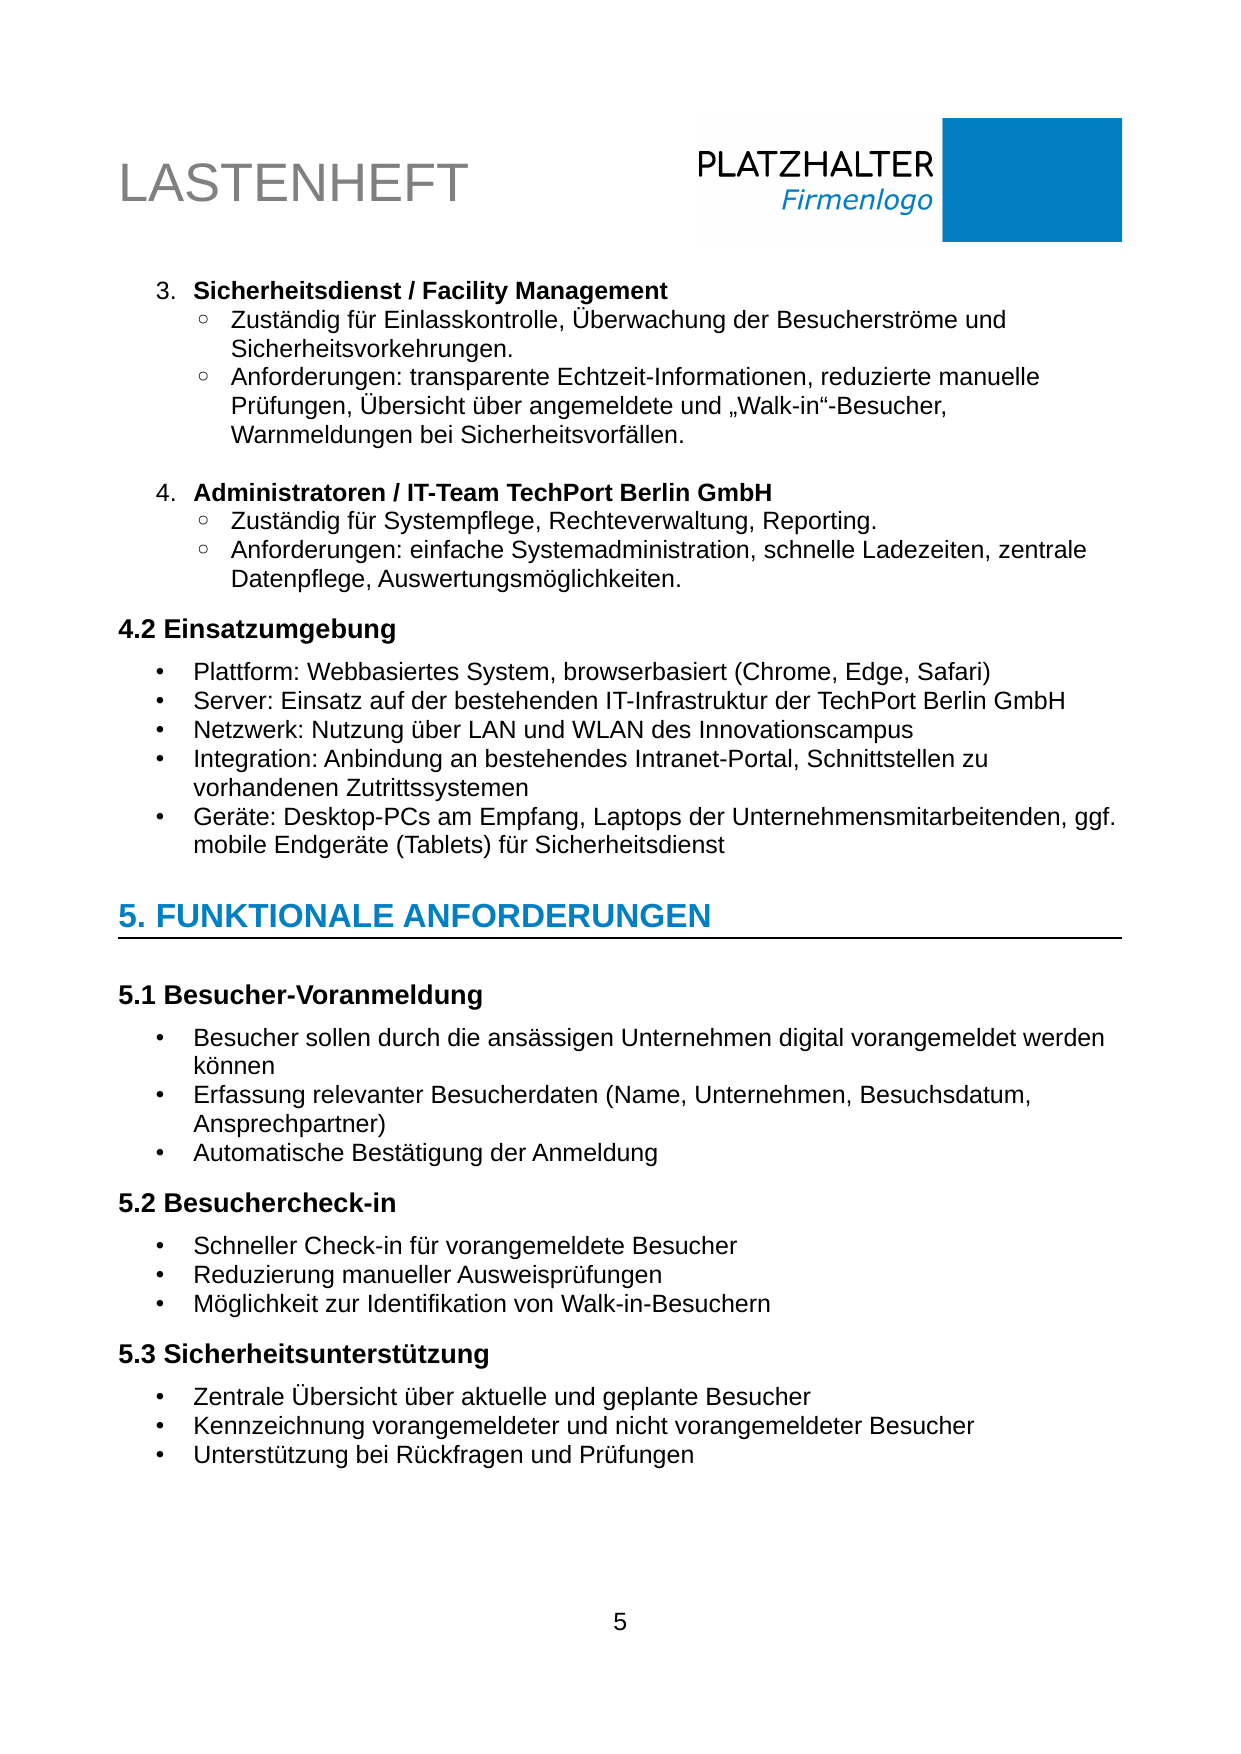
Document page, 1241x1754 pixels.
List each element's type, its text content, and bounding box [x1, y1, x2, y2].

list Server: Einsatz auf der bestehenden IT-Infrastruktur der TechPort Berlin GmbH [156, 686, 1122, 715]
list Zuständig für Systempflege, Rechteverwaltung, Reporting. [193, 506, 1122, 535]
list Administratoren / IT-Team TechPort Berlin GmbH [156, 477, 1122, 506]
subtitle 5.3 Sicherheitsunterstützung [118, 1338, 1122, 1370]
subtitle Funktionale Anforderungen [118, 897, 1122, 937]
list Erfassung relevanter Besucherdaten (Name, Unternehmen, Besuchsdatum, Ansprechpartner) [156, 1080, 1122, 1138]
list Plattform: Webbasiertes System, browserbasiert (Chrome, Edge, Safari) [156, 657, 1122, 686]
list Geräte: Desktop-PCs am Empfang, Laptops der Unternehmensmitarbeitenden, ggf. mobile Endgeräte (Tablets) für Sicherheitsdienst [156, 801, 1122, 859]
list Anforderungen: einfache Systemadministration, schnelle Ladezeiten, zentrale Datenpflege, Auswertungsmöglichkeiten. [193, 535, 1122, 593]
picture [698, 118, 1123, 242]
list Automatische Bestätigung der Anmeldung [156, 1138, 1122, 1167]
list Zentrale Übersicht über aktuelle und geplante Besucher [156, 1382, 1122, 1411]
subtitle 5.2 Besuchercheck-in [118, 1187, 1122, 1219]
list Integration: Anbindung an bestehendes Intranet-Portal, Schnittstellen zu vorhandenen Zutrittssystemen [156, 744, 1122, 801]
list Zuständig für Einlasskontrolle, Überwachung der Besucherströme und Sicherheitsvorkehrungen. [193, 305, 1122, 362]
list Sicherheitsdienst / Facility Management [156, 276, 1122, 305]
list Unterstützung bei Rückfragen und Prüfungen [156, 1440, 1122, 1469]
list Netzwerk: Nutzung über LAN und WLAN des Innovationscampus [156, 715, 1122, 744]
list Kennzeichnung vorangemeldeter und nicht vorangemeldeter Besucher [156, 1411, 1122, 1440]
subtitle 5.1 Besucher-Voranmeldung [118, 979, 1122, 1010]
list Reduzierung manueller Ausweisprüfungen [156, 1260, 1122, 1289]
list Möglichkeit zur Identifikation von Walk-in-Besuchern [156, 1289, 1122, 1318]
subtitle 4.2 Einsatzumgebung [118, 613, 1122, 645]
list Schneller Check-in für vorangemeldete Besucher [156, 1231, 1122, 1260]
list Anforderungen: transparente Echtzeit-Informationen, reduzierte manuelle Prüfungen, Übersicht über angemeldete und „Walk-in“-Besucher, Warnmeldungen bei Sicherheitsvorfällen. [193, 362, 1122, 449]
list Besucher sollen durch die ansässigen Unternehmen digital vorangemeldet werden können [156, 1022, 1122, 1080]
